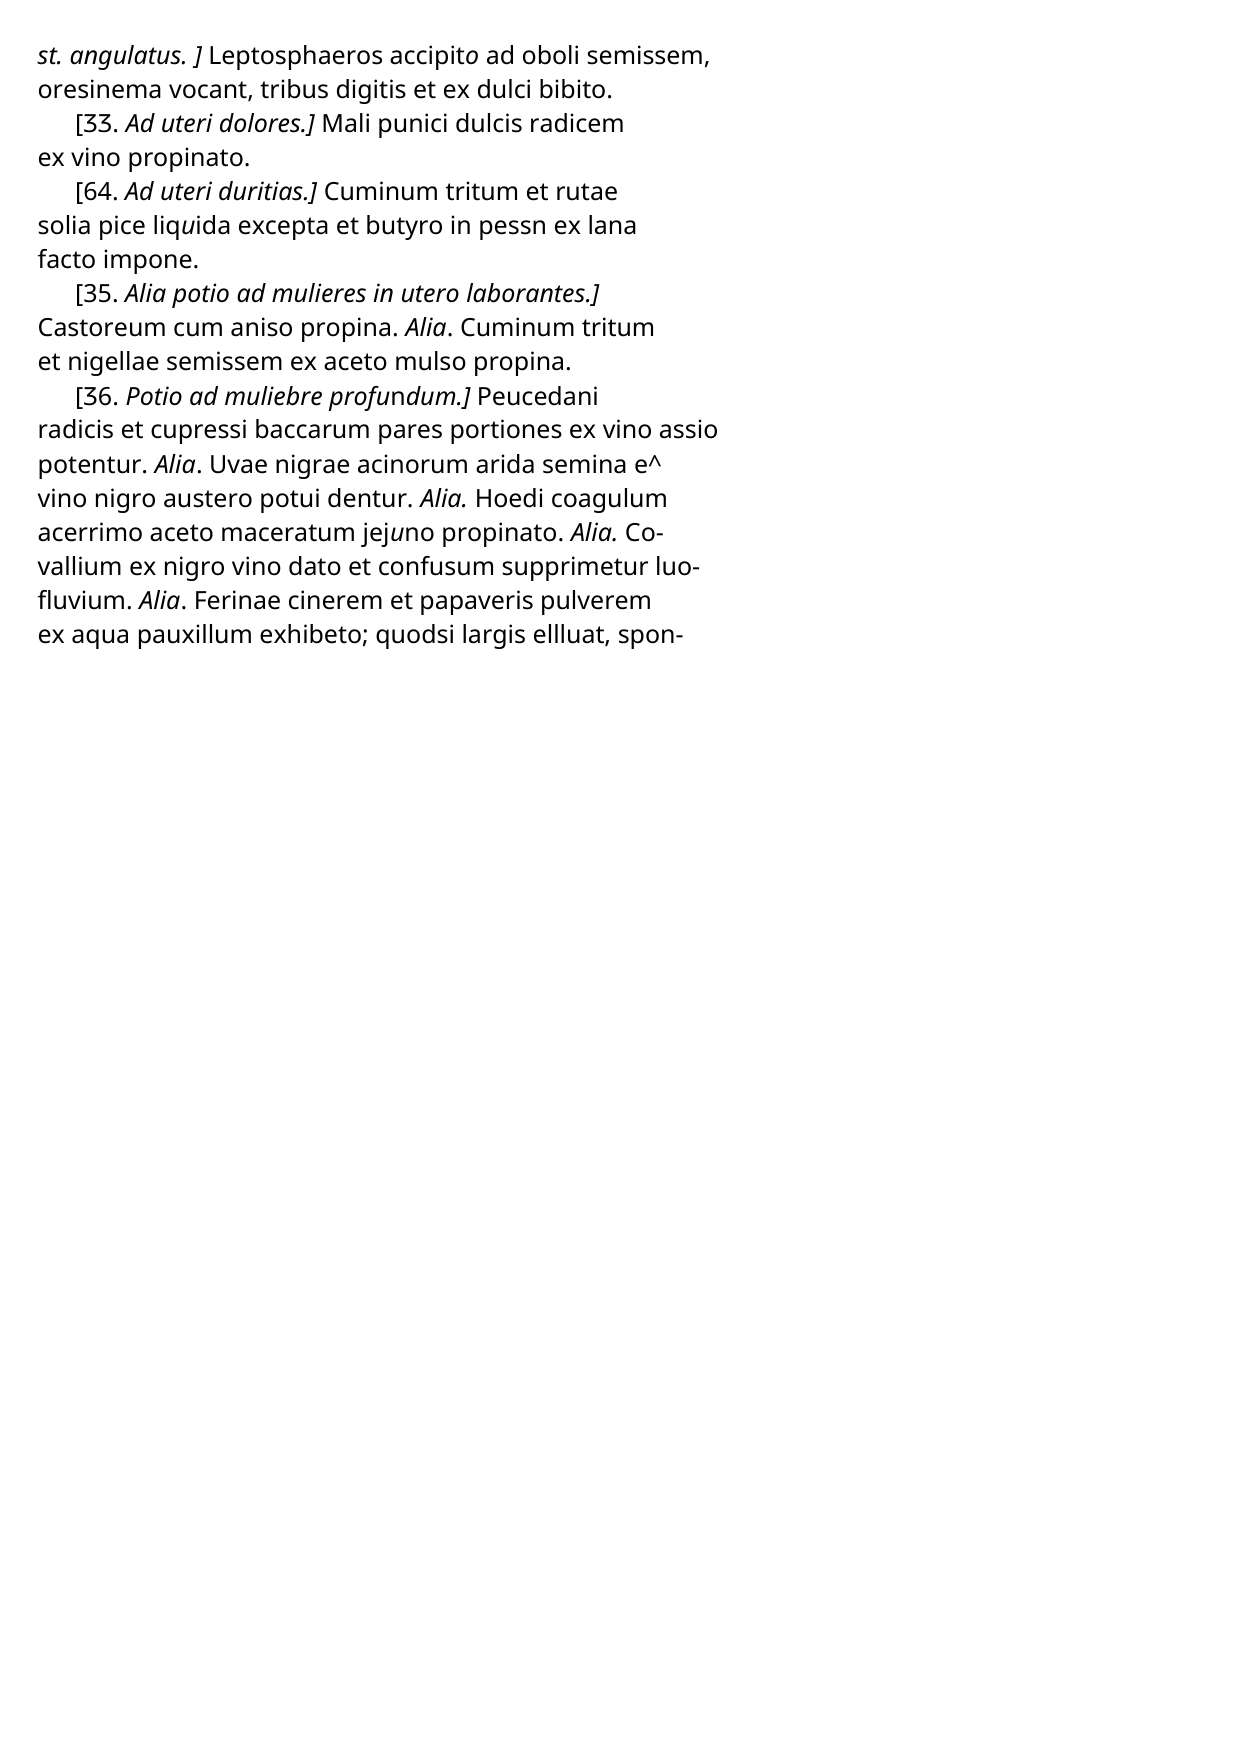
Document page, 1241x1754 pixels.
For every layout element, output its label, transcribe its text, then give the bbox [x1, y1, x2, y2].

text [64. Ad uteri duritias.] Cuminum tritum et rutae solia pice liquida excepta et butyro in pessn ex lana facto impone. [37, 174, 1203, 276]
text [Ʒ6. Potio ad muliebre profundum.] Peucedani radicis et cupressi baccarum pares portiones ex vino assio potentur. Alia. Uvae nigrae acinorum arida semina e^ vino nigro austero potui dentur. Alia. Hoedi coagulum acerrimo aceto maceratum jejuno propinato. Alia. Co- vallium ex nigro vino dato et confusum supprimetur luo- fluvium. Alia. Ferinae cinerem et papaveris pulverem ex aqua pauxillum exhibeto; quodsi largis ellluat, spon- [37, 378, 1203, 651]
text st. angulatus. ] Leptosphaeros accipito ad oboli semissem, oresinema vocant, tribus digitis et ex dulci bibito. [37, 37, 1203, 106]
text [ƷƷ. Ad uteri dolores.] Mali punici dulcis radicem ex vino propinato. [37, 106, 1203, 174]
text [35. Alia potio ad mulieres in utero laborantes.] Castoreum cum aniso propina. Alia. Cuminum tritum et nigellae semissem ex aceto mulso propina. [37, 276, 1203, 378]
